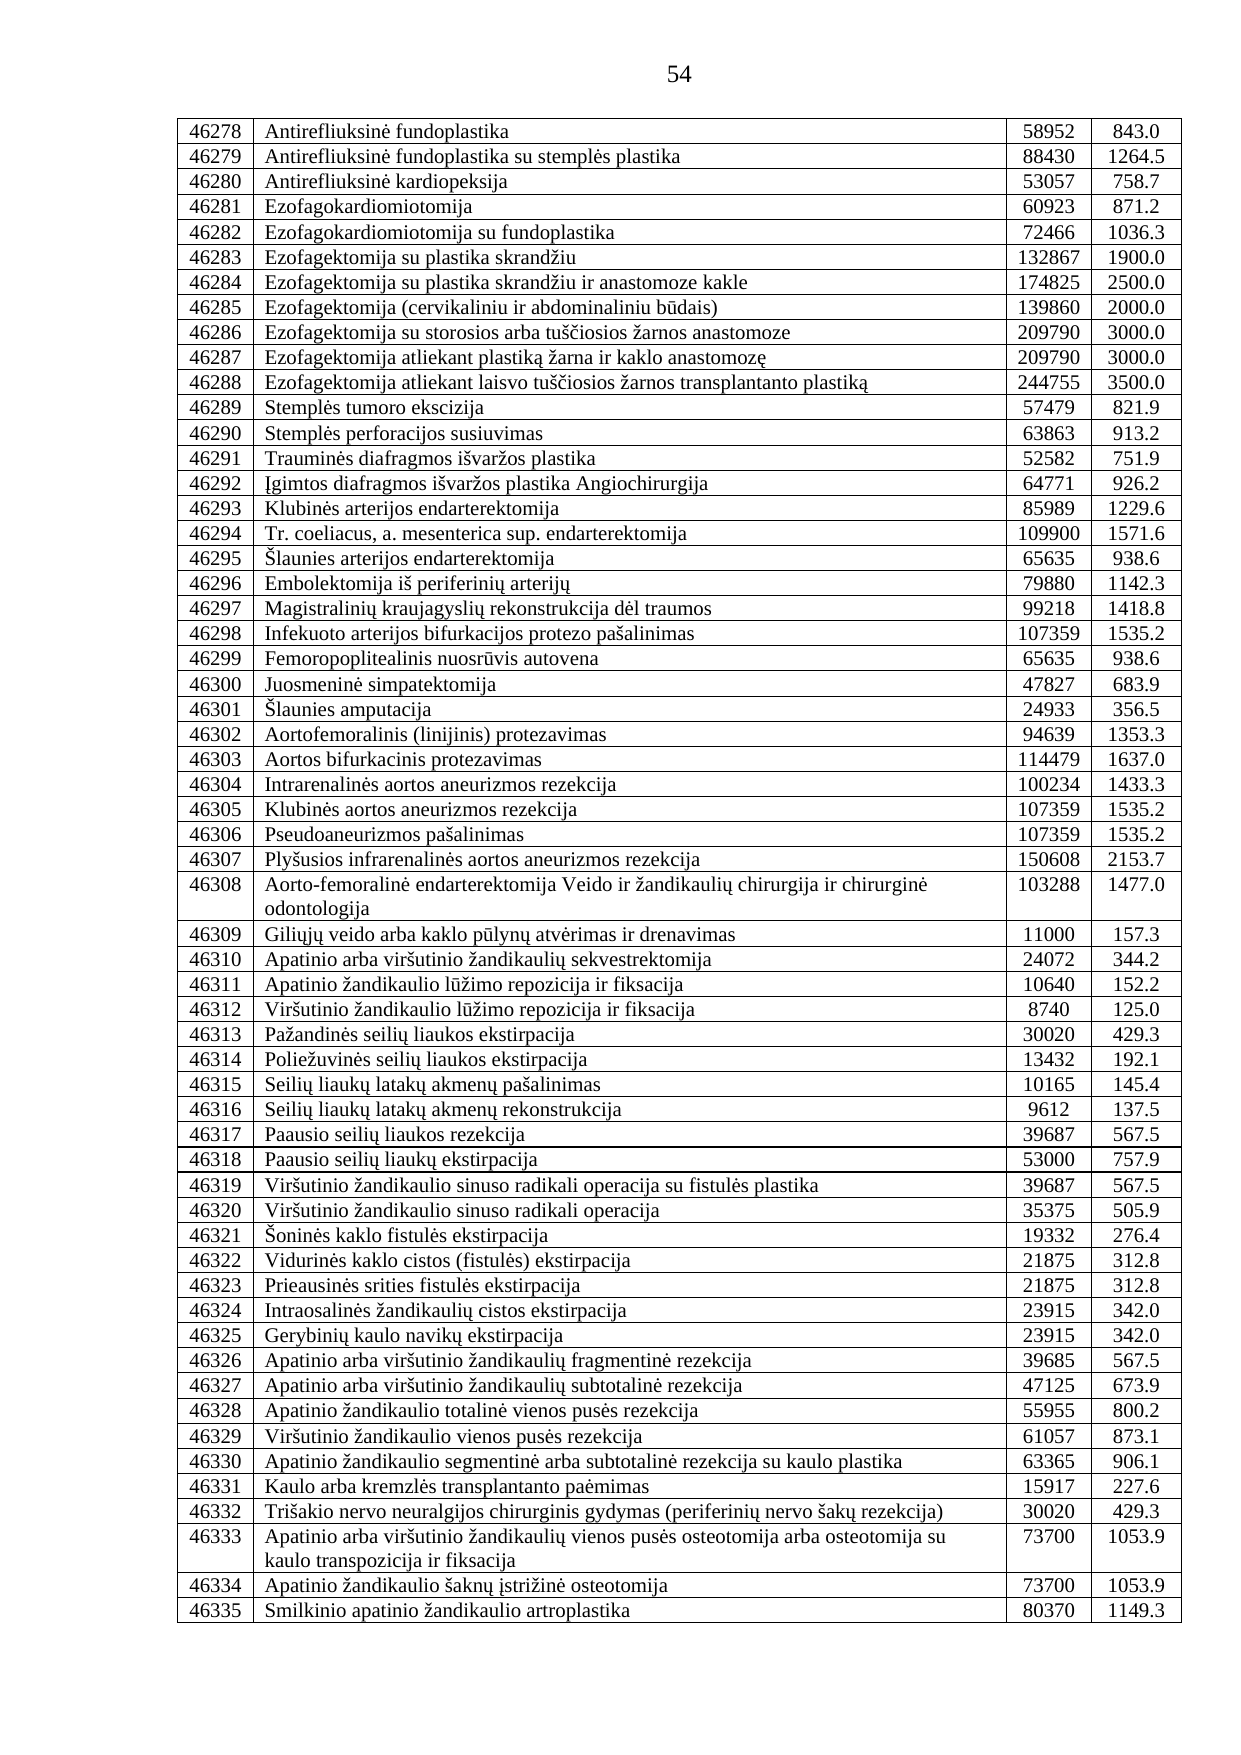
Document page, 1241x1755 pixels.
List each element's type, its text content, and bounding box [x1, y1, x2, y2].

table_cell 46293 [178, 496, 253, 520]
table_cell 46314 [178, 1047, 253, 1071]
table_cell 46301 [178, 697, 253, 721]
table_cell 46311 [178, 972, 253, 996]
table_cell 342.0 [1092, 1298, 1181, 1322]
table_cell Ezofagektomija su plastika skrandžiu [254, 245, 1006, 269]
table_cell Šlaunies arterijos endarterektomija [254, 546, 1006, 570]
table_cell 15917 [1007, 1474, 1091, 1498]
table_cell 46298 [178, 621, 253, 645]
table_cell 192.1 [1092, 1047, 1181, 1071]
table_cell Femoropoplitealinis nuosrūvis autovena [254, 646, 1006, 670]
table_cell 46292 [178, 471, 253, 495]
table_cell 312.8 [1092, 1273, 1181, 1297]
table_cell 39687 [1007, 1173, 1091, 1197]
table_cell 114479 [1007, 747, 1091, 771]
table_cell Giliųjų veido arba kaklo pūlynų atvėrimas ir drenavimas [254, 921, 1006, 946]
table_cell 157.3 [1092, 921, 1181, 946]
table_cell Ezofagektomija atliekant laisvo tuščiosios žarnos transplantanto plastiką [254, 370, 1006, 394]
table_cell 1229.6 [1092, 496, 1181, 520]
table_cell 2153.7 [1092, 847, 1181, 871]
table_cell 429.3 [1092, 1022, 1181, 1046]
table_cell 46286 [178, 320, 253, 344]
table_cell 567.5 [1092, 1122, 1181, 1146]
table_cell 46299 [178, 646, 253, 670]
table_cell Antirefliuksinė fundoplastika su stemplės plastika [254, 144, 1006, 168]
table_cell 46295 [178, 546, 253, 570]
table_cell 46281 [178, 195, 253, 218]
table_cell Magistralinių kraujagyslių rekonstrukcija dėl traumos [254, 596, 1006, 620]
table_cell 1036.3 [1092, 220, 1181, 244]
table_cell Prieausinės srities fistulės ekstirpacija [254, 1273, 1006, 1297]
table_cell Paausio seilių liaukų ekstirpacija [254, 1148, 1006, 1171]
table_cell 46280 [178, 169, 253, 193]
table_cell 758.7 [1092, 169, 1181, 193]
table_cell 1637.0 [1092, 747, 1181, 771]
table_cell 2500.0 [1092, 270, 1181, 294]
table_cell 46316 [178, 1097, 253, 1121]
table_cell 209790 [1007, 345, 1091, 369]
table_cell 1535.2 [1092, 621, 1181, 645]
table_cell Klubinės arterijos endarterektomija [254, 496, 1006, 520]
table_cell 8740 [1007, 997, 1091, 1021]
table_cell 873.1 [1092, 1424, 1181, 1448]
table_cell 10165 [1007, 1072, 1091, 1096]
table_cell Įgimtos diafragmos išvaržos plastika Angiochirurgija [254, 471, 1006, 495]
table_cell 174825 [1007, 270, 1091, 294]
table_cell 46303 [178, 747, 253, 771]
table_cell 73700 [1007, 1573, 1091, 1597]
table_cell 65635 [1007, 546, 1091, 570]
table_cell 52582 [1007, 446, 1091, 469]
table_cell 46279 [178, 144, 253, 168]
table_cell 938.6 [1092, 546, 1181, 570]
table_cell 53000 [1007, 1148, 1091, 1171]
table_cell 567.5 [1092, 1348, 1181, 1372]
table_cell 107359 [1007, 822, 1091, 846]
table_cell Viršutinio žandikaulio sinuso radikali operacija su fistulės plastika [254, 1173, 1006, 1197]
table_cell 46332 [178, 1499, 253, 1523]
table_cell 107359 [1007, 797, 1091, 821]
table_cell 30020 [1007, 1022, 1091, 1046]
table_cell 60923 [1007, 195, 1091, 218]
table_cell Viršutinio žandikaulio lūžimo repozicija ir fiksacija [254, 997, 1006, 1021]
table_cell 46283 [178, 245, 253, 269]
table_cell 2000.0 [1092, 295, 1181, 319]
table_cell 46328 [178, 1399, 253, 1422]
table_cell 344.2 [1092, 947, 1181, 971]
table_cell 13432 [1007, 1047, 1091, 1071]
table_cell Intraosalinės žandikaulių cistos ekstirpacija [254, 1298, 1006, 1322]
table_cell 63365 [1007, 1449, 1091, 1473]
table_cell 46317 [178, 1122, 253, 1146]
table_cell 46296 [178, 571, 253, 595]
table_cell 1264.5 [1092, 144, 1181, 168]
table_cell Ezofagektomija su storosios arba tuščiosios žarnos anastomoze [254, 320, 1006, 344]
table_cell 85989 [1007, 496, 1091, 520]
table_cell 843.0 [1092, 119, 1181, 143]
table_cell 46289 [178, 395, 253, 419]
table_cell Ezofagektomija su plastika skrandžiu ir anastomoze kakle [254, 270, 1006, 294]
table_cell 567.5 [1092, 1173, 1181, 1197]
table_cell 152.2 [1092, 972, 1181, 996]
table_cell Seilių liaukų latakų akmenų rekonstrukcija [254, 1097, 1006, 1121]
table_cell 46318 [178, 1148, 253, 1171]
table_cell 23915 [1007, 1298, 1091, 1322]
table_cell Apatinio arba viršutinio žandikaulių sekvestrektomija [254, 947, 1006, 971]
table_cell 53057 [1007, 169, 1091, 193]
table_cell 46329 [178, 1424, 253, 1448]
table_cell 429.3 [1092, 1499, 1181, 1523]
table_cell Antirefliuksinė fundoplastika [254, 119, 1006, 143]
table_cell 47827 [1007, 671, 1091, 696]
table_cell 30020 [1007, 1499, 1091, 1523]
table_cell 11000 [1007, 921, 1091, 946]
table_cell Ezofagokardiomiotomija su fundoplastika [254, 220, 1006, 244]
table_cell 1053.9 [1092, 1524, 1181, 1572]
table_cell Ezofagokardiomiotomija [254, 195, 1006, 218]
table_cell 24933 [1007, 697, 1091, 721]
table_cell 46313 [178, 1022, 253, 1046]
table_cell 72466 [1007, 220, 1091, 244]
table_cell Seilių liaukų latakų akmenų pašalinimas [254, 1072, 1006, 1096]
table_cell Kaulo arba kremzlės transplantanto paėmimas [254, 1474, 1006, 1498]
table_cell 10640 [1007, 972, 1091, 996]
table_cell 137.5 [1092, 1097, 1181, 1121]
table_cell 46322 [178, 1248, 253, 1272]
table_cell Trauminės diafragmos išvaržos plastika [254, 446, 1006, 469]
table_cell Klubinės aortos aneurizmos rezekcija [254, 797, 1006, 821]
table_cell 57479 [1007, 395, 1091, 419]
table_cell Apatinio arba viršutinio žandikaulių subtotalinė rezekcija [254, 1373, 1006, 1397]
table_cell 99218 [1007, 596, 1091, 620]
table_cell 871.2 [1092, 195, 1181, 218]
table_cell 1535.2 [1092, 822, 1181, 846]
table_cell 46307 [178, 847, 253, 871]
table_cell 683.9 [1092, 671, 1181, 696]
table_cell Paausio seilių liaukos rezekcija [254, 1122, 1006, 1146]
table_cell Aortos bifurkacinis protezavimas [254, 747, 1006, 771]
table_cell 356.5 [1092, 697, 1181, 721]
table_cell 64771 [1007, 471, 1091, 495]
table_cell 938.6 [1092, 646, 1181, 670]
table_cell 46300 [178, 671, 253, 696]
table_cell 46327 [178, 1373, 253, 1397]
table_cell 1535.2 [1092, 797, 1181, 821]
table_cell 342.0 [1092, 1323, 1181, 1347]
table_cell 125.0 [1092, 997, 1181, 1021]
table_cell 276.4 [1092, 1223, 1181, 1247]
table_cell 21875 [1007, 1248, 1091, 1272]
table_cell 1900.0 [1092, 245, 1181, 269]
table_cell 1477.0 [1092, 872, 1181, 920]
table_cell 21875 [1007, 1273, 1091, 1297]
table_cell 46325 [178, 1323, 253, 1347]
table_cell 46285 [178, 295, 253, 319]
table_cell 46319 [178, 1173, 253, 1197]
table_cell 46330 [178, 1449, 253, 1473]
table_cell 46308 [178, 872, 253, 920]
table_cell 109900 [1007, 521, 1091, 545]
table_cell 46323 [178, 1273, 253, 1297]
table_cell 906.1 [1092, 1449, 1181, 1473]
table_cell 88430 [1007, 144, 1091, 168]
table_cell 132867 [1007, 245, 1091, 269]
table_cell 3000.0 [1092, 345, 1181, 369]
table_cell 107359 [1007, 621, 1091, 645]
table_cell 47125 [1007, 1373, 1091, 1397]
table_cell 46278 [178, 119, 253, 143]
table_cell 751.9 [1092, 446, 1181, 469]
table_cell 46334 [178, 1573, 253, 1597]
table_cell 1149.3 [1092, 1598, 1181, 1622]
table_cell 46324 [178, 1298, 253, 1322]
table_cell 19332 [1007, 1223, 1091, 1247]
table_cell 63863 [1007, 420, 1091, 444]
table_cell 244755 [1007, 370, 1091, 394]
table_cell 1142.3 [1092, 571, 1181, 595]
table_cell 800.2 [1092, 1399, 1181, 1422]
table_cell 58952 [1007, 119, 1091, 143]
table_cell 1053.9 [1092, 1573, 1181, 1597]
table_cell Smilkinio apatinio žandikaulio artroplastika [254, 1598, 1006, 1622]
table_cell Stemplės perforacijos susiuvimas [254, 420, 1006, 444]
table_cell Pažandinės seilių liaukos ekstirpacija [254, 1022, 1006, 1046]
table_cell 673.9 [1092, 1373, 1181, 1397]
table_cell Embolektomija iš periferinių arterijų [254, 571, 1006, 595]
table_cell Tr. coeliacus, a. mesenterica sup. endarterektomija [254, 521, 1006, 545]
table_cell 139860 [1007, 295, 1091, 319]
table_cell 46310 [178, 947, 253, 971]
table_cell 46294 [178, 521, 253, 545]
table_cell 46315 [178, 1072, 253, 1096]
table_cell 46320 [178, 1198, 253, 1222]
table_cell 46297 [178, 596, 253, 620]
table_cell Infekuoto arterijos bifurkacijos protezo pašalinimas [254, 621, 1006, 645]
table_cell 73700 [1007, 1524, 1091, 1572]
table_cell 1571.6 [1092, 521, 1181, 545]
table_cell 757.9 [1092, 1148, 1181, 1171]
table_cell 39685 [1007, 1348, 1091, 1372]
table_cell 61057 [1007, 1424, 1091, 1448]
table_cell Plyšusios infrarenalinės aortos aneurizmos rezekcija [254, 847, 1006, 871]
table_cell 3000.0 [1092, 320, 1181, 344]
table_cell 150608 [1007, 847, 1091, 871]
table_cell 80370 [1007, 1598, 1091, 1622]
table_cell 79880 [1007, 571, 1091, 595]
table_cell 145.4 [1092, 1072, 1181, 1096]
table_cell Viršutinio žandikaulio vienos pusės rezekcija [254, 1424, 1006, 1448]
table_cell Juosmeninė simpatektomija [254, 671, 1006, 696]
table_cell 46312 [178, 997, 253, 1021]
table_cell 913.2 [1092, 420, 1181, 444]
table_cell 46309 [178, 921, 253, 946]
table_cell 46284 [178, 270, 253, 294]
table_cell 821.9 [1092, 395, 1181, 419]
table_cell 46331 [178, 1474, 253, 1498]
table_cell 94639 [1007, 722, 1091, 746]
table_cell Apatinio žandikaulio totalinė vienos pusės rezekcija [254, 1399, 1006, 1422]
table_cell 1418.8 [1092, 596, 1181, 620]
table_cell 46306 [178, 822, 253, 846]
table_cell 35375 [1007, 1198, 1091, 1222]
table_cell 1433.3 [1092, 772, 1181, 796]
table_cell 209790 [1007, 320, 1091, 344]
table_cell 100234 [1007, 772, 1091, 796]
table_cell Aorto-femoralinė endarterektomija Veido ir žandikaulių chirurgija ir chirurginė odontologija [254, 872, 1006, 920]
table_cell Šoninės kaklo fistulės ekstirpacija [254, 1223, 1006, 1247]
table_cell 926.2 [1092, 471, 1181, 495]
table_cell 39687 [1007, 1122, 1091, 1146]
table_cell Viršutinio žandikaulio sinuso radikali operacija [254, 1198, 1006, 1222]
table_cell 46288 [178, 370, 253, 394]
table_cell 46291 [178, 446, 253, 469]
table_cell Ezofagektomija (cervikaliniu ir abdominaliniu būdais) [254, 295, 1006, 319]
table_cell 9612 [1007, 1097, 1091, 1121]
table_cell Trišakio nervo neuralgijos chirurginis gydymas (periferinių nervo šakų rezekcija) [254, 1499, 1006, 1523]
table_cell 103288 [1007, 872, 1091, 920]
table_cell 46305 [178, 797, 253, 821]
table_cell 46290 [178, 420, 253, 444]
table_cell Aortofemoralinis (linijinis) protezavimas [254, 722, 1006, 746]
table_cell 227.6 [1092, 1474, 1181, 1498]
table_cell Vidurinės kaklo cistos (fistulės) ekstirpacija [254, 1248, 1006, 1272]
table_cell Apatinio arba viršutinio žandikaulių vienos pusės osteotomija arba osteotomija su kaulo transpozicija ir fiksacija [254, 1524, 1006, 1572]
table_cell Gerybinių kaulo navikų ekstirpacija [254, 1323, 1006, 1347]
table_cell 46282 [178, 220, 253, 244]
table_cell Pseudoaneurizmos pašalinimas [254, 822, 1006, 846]
table_cell 65635 [1007, 646, 1091, 670]
table_cell Antirefliuksinė kardiopeksija [254, 169, 1006, 193]
table_cell 24072 [1007, 947, 1091, 971]
table_cell 46287 [178, 345, 253, 369]
table_cell 46335 [178, 1598, 253, 1622]
table_cell 1353.3 [1092, 722, 1181, 746]
table_cell 46321 [178, 1223, 253, 1247]
table_cell 46326 [178, 1348, 253, 1372]
table_cell Intrarenalinės aortos aneurizmos rezekcija [254, 772, 1006, 796]
table_cell Šlaunies amputacija [254, 697, 1006, 721]
table_cell Ezofagektomija atliekant plastiką žarna ir kaklo anastomozę [254, 345, 1006, 369]
table_cell 3500.0 [1092, 370, 1181, 394]
table_cell Apatinio žandikaulio šaknų įstrižinė osteotomija [254, 1573, 1006, 1597]
table_cell 312.8 [1092, 1248, 1181, 1272]
table_cell Apatinio žandikaulio lūžimo repozicija ir fiksacija [254, 972, 1006, 996]
table_cell 46302 [178, 722, 253, 746]
table_cell 55955 [1007, 1399, 1091, 1422]
table_cell Stemplės tumoro ekscizija [254, 395, 1006, 419]
table_cell Apatinio arba viršutinio žandikaulių fragmentinė rezekcija [254, 1348, 1006, 1372]
table_cell 46333 [178, 1524, 253, 1572]
table_cell Poliežuvinės seilių liaukos ekstirpacija [254, 1047, 1006, 1071]
table_cell 505.9 [1092, 1198, 1181, 1222]
table_cell 46304 [178, 772, 253, 796]
table_cell 23915 [1007, 1323, 1091, 1347]
table_cell Apatinio žandikaulio segmentinė arba subtotalinė rezekcija su kaulo plastika [254, 1449, 1006, 1473]
